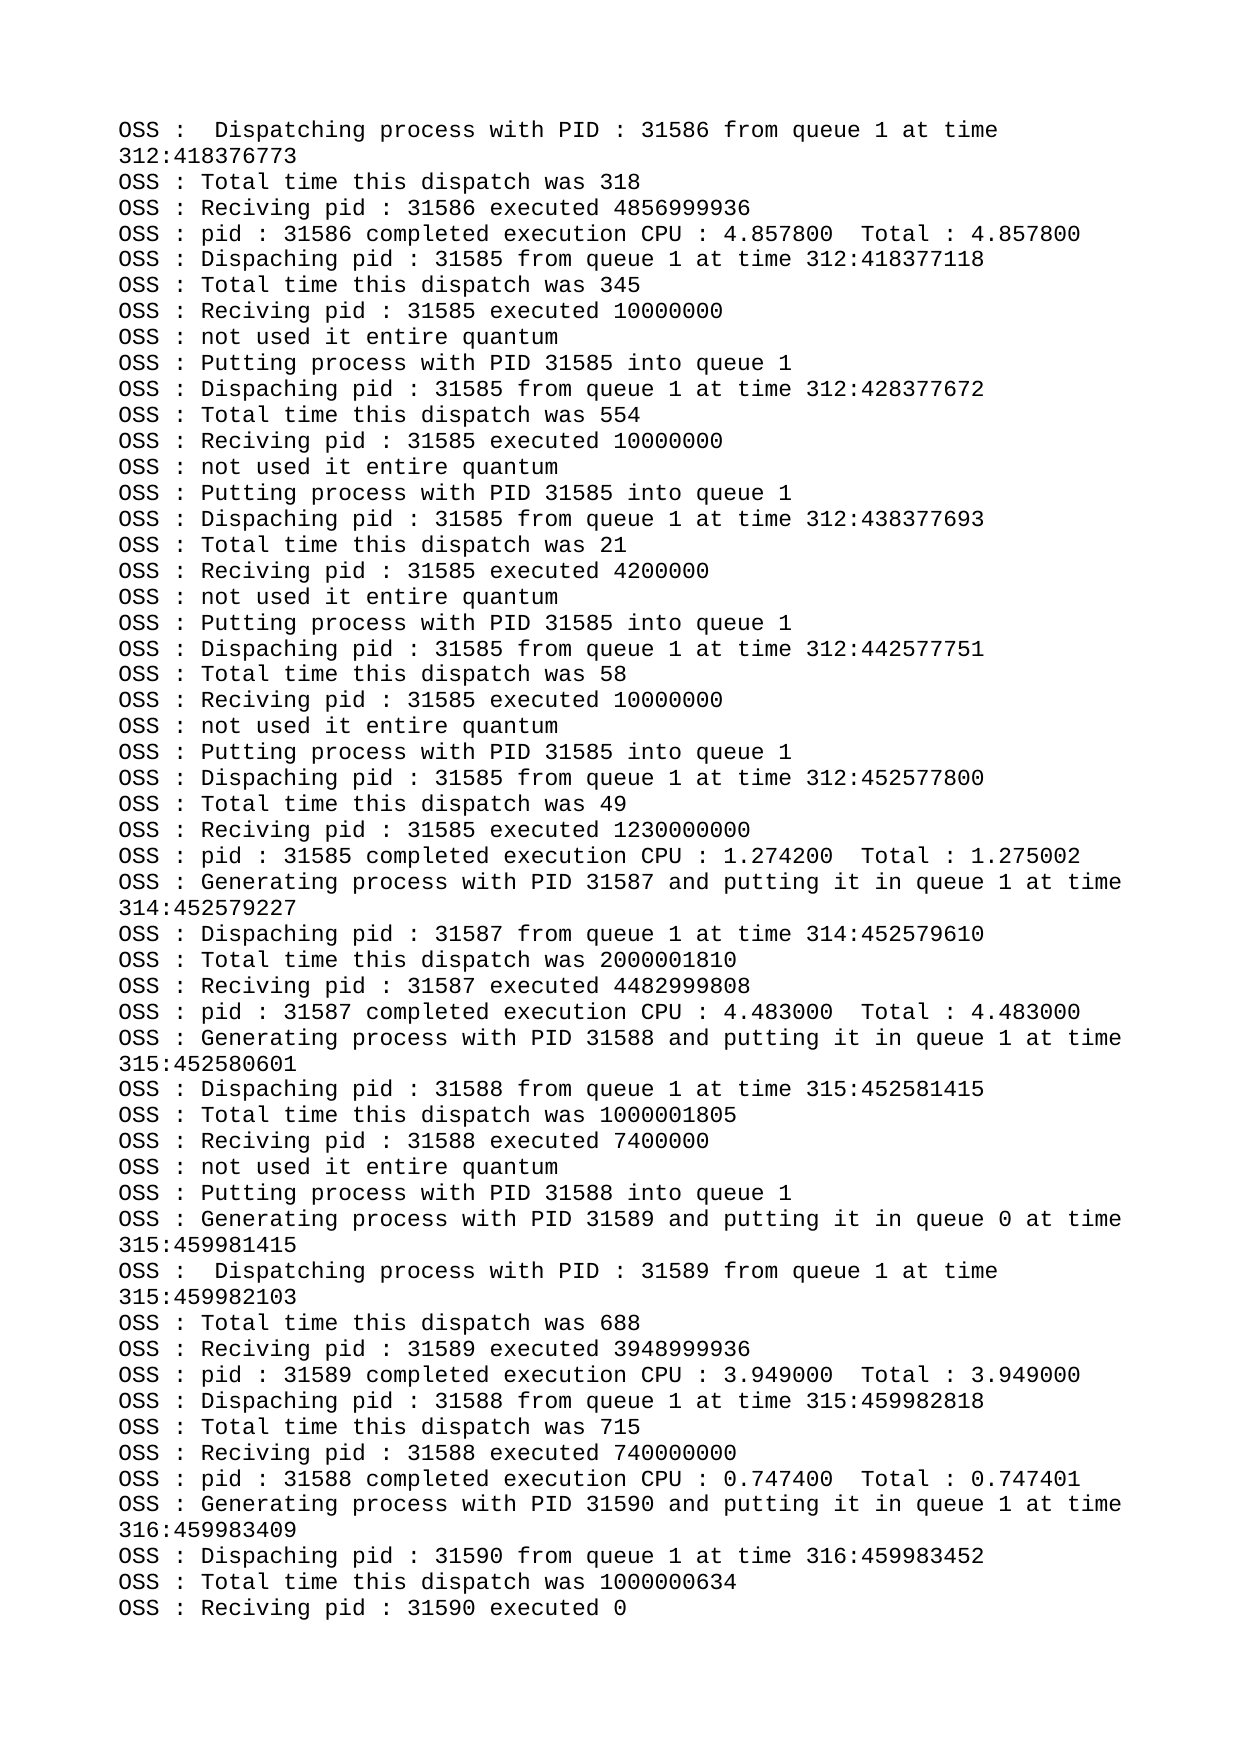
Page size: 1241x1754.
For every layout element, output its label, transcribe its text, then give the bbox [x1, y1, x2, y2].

text OSS : Reciving pid : 31585 executed 4200000 [118, 559, 1122, 585]
text OSS : pid : 31589 completed execution CPU : 3.949000 Total : 3.949000 [118, 1363, 1122, 1389]
text OSS : Dispatching process with PID : 31589 from queue 1 at time 315:459982103 [118, 1259, 1122, 1311]
text OSS : Reciving pid : 31589 executed 3948999936 [118, 1337, 1122, 1363]
text OSS : Total time this dispatch was 688 [118, 1311, 1122, 1337]
text OSS : Total time this dispatch was 58 [118, 663, 1122, 689]
text OSS : Total time this dispatch was 318 [118, 170, 1122, 196]
text OSS : Generating process with PID 31587 and putting it in queue 1 at time 314:452579227 [118, 870, 1122, 922]
text OSS : not used it entire quantum [118, 455, 1122, 481]
text OSS : Generating process with PID 31588 and putting it in queue 1 at time 315:452580601 [118, 1026, 1122, 1078]
text OSS : not used it entire quantum [118, 715, 1122, 741]
text OSS : Total time this dispatch was 2000001810 [118, 948, 1122, 974]
text OSS : Total time this dispatch was 49 [118, 792, 1122, 818]
text OSS : Total time this dispatch was 1000001805 [118, 1104, 1122, 1130]
text OSS : Reciving pid : 31588 executed 740000000 [118, 1441, 1122, 1467]
text OSS : pid : 31588 completed execution CPU : 0.747400 Total : 0.747401 [118, 1467, 1122, 1493]
text OSS : Dispaching pid : 31590 from queue 1 at time 316:459983452 [118, 1545, 1122, 1571]
text OSS : Reciving pid : 31585 executed 10000000 [118, 689, 1122, 715]
text OSS : Reciving pid : 31585 executed 10000000 [118, 300, 1122, 326]
text OSS : Total time this dispatch was 715 [118, 1415, 1122, 1441]
text OSS : Reciving pid : 31586 executed 4856999936 [118, 196, 1122, 222]
text OSS : Reciving pid : 31590 executed 0 [118, 1597, 1122, 1622]
text OSS : Reciving pid : 31588 executed 7400000 [118, 1130, 1122, 1156]
text OSS : Dispaching pid : 31585 from queue 1 at time 312:452577800 [118, 767, 1122, 792]
text OSS : Dispatching process with PID : 31586 from queue 1 at time 312:418376773 [118, 118, 1122, 170]
text OSS : Generating process with PID 31589 and putting it in queue 0 at time 315:459981415 [118, 1207, 1122, 1259]
text OSS : Dispaching pid : 31585 from queue 1 at time 312:442577751 [118, 637, 1122, 663]
text OSS : Dispaching pid : 31588 from queue 1 at time 315:452581415 [118, 1078, 1122, 1104]
text OSS : Putting process with PID 31585 into queue 1 [118, 741, 1122, 767]
text OSS : Total time this dispatch was 345 [118, 274, 1122, 300]
text OSS : pid : 31587 completed execution CPU : 4.483000 Total : 4.483000 [118, 1000, 1122, 1026]
text OSS : Dispaching pid : 31587 from queue 1 at time 314:452579610 [118, 922, 1122, 948]
text OSS : Reciving pid : 31585 executed 1230000000 [118, 818, 1122, 844]
text OSS : Dispaching pid : 31588 from queue 1 at time 315:459982818 [118, 1389, 1122, 1415]
text OSS : not used it entire quantum [118, 585, 1122, 611]
text OSS : pid : 31586 completed execution CPU : 4.857800 Total : 4.857800 [118, 222, 1122, 248]
text OSS : not used it entire quantum [118, 1156, 1122, 1182]
text OSS : Dispaching pid : 31585 from queue 1 at time 312:418377118 [118, 248, 1122, 274]
text OSS : Dispaching pid : 31585 from queue 1 at time 312:438377693 [118, 507, 1122, 533]
text OSS : Putting process with PID 31588 into queue 1 [118, 1182, 1122, 1207]
text OSS : Total time this dispatch was 21 [118, 533, 1122, 559]
text OSS : Reciving pid : 31587 executed 4482999808 [118, 974, 1122, 1000]
text OSS : Total time this dispatch was 1000000634 [118, 1571, 1122, 1597]
text OSS : Putting process with PID 31585 into queue 1 [118, 481, 1122, 507]
text OSS : Putting process with PID 31585 into queue 1 [118, 352, 1122, 377]
text OSS : Putting process with PID 31585 into queue 1 [118, 611, 1122, 637]
text OSS : Generating process with PID 31590 and putting it in queue 1 at time 316:459983409 [118, 1493, 1122, 1545]
text OSS : pid : 31585 completed execution CPU : 1.274200 Total : 1.275002 [118, 844, 1122, 870]
text OSS : not used it entire quantum [118, 326, 1122, 352]
text OSS : Reciving pid : 31585 executed 10000000 [118, 429, 1122, 455]
text OSS : Total time this dispatch was 554 [118, 403, 1122, 429]
text OSS : Dispaching pid : 31585 from queue 1 at time 312:428377672 [118, 377, 1122, 403]
